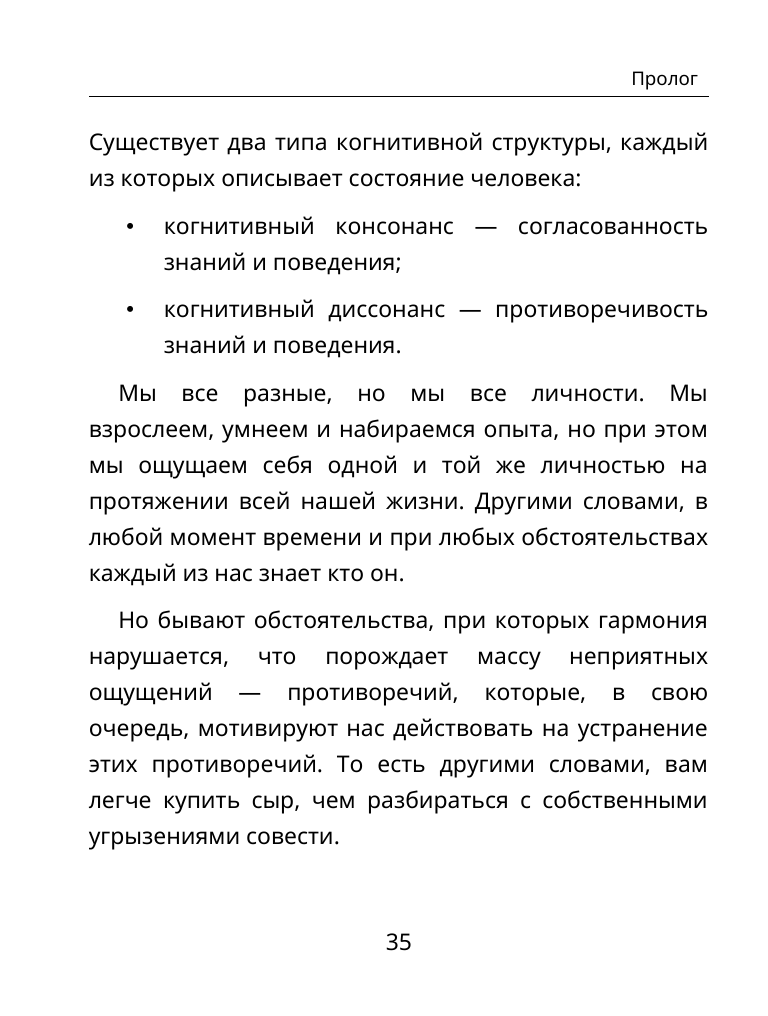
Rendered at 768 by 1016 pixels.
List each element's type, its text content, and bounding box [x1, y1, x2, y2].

text Но бывают обстоятельства, при которых гармония нарушается, что порождает массу неприятных ощущений — противоречий, которые, в свою очередь, мотивируют нас действовать на устранение этих противоречий. То есть другими словами, вам легче купить сыр, чем разбираться с собственными угрызениями совести. [88, 604, 709, 851]
text Существует два типа когнитивной структуры, каждый из которых описывает состояние человека: [88, 126, 709, 193]
text Мы все разные, но мы все личности. Мы взрослеем, умнеем и набираемся опыта, но при этом мы ощущаем себя одной и той же личностью на протяжении всей нашей жизни. Другими словами, в любой момент времени и при любых обстоятельствах каждый из нас знает кто он. [88, 377, 709, 588]
list когнитивный диссонанс — противоречивость знаний и поведения. [126, 293, 709, 361]
list когнитивный консонанс — согласованность знаний и поведения; [126, 210, 709, 277]
